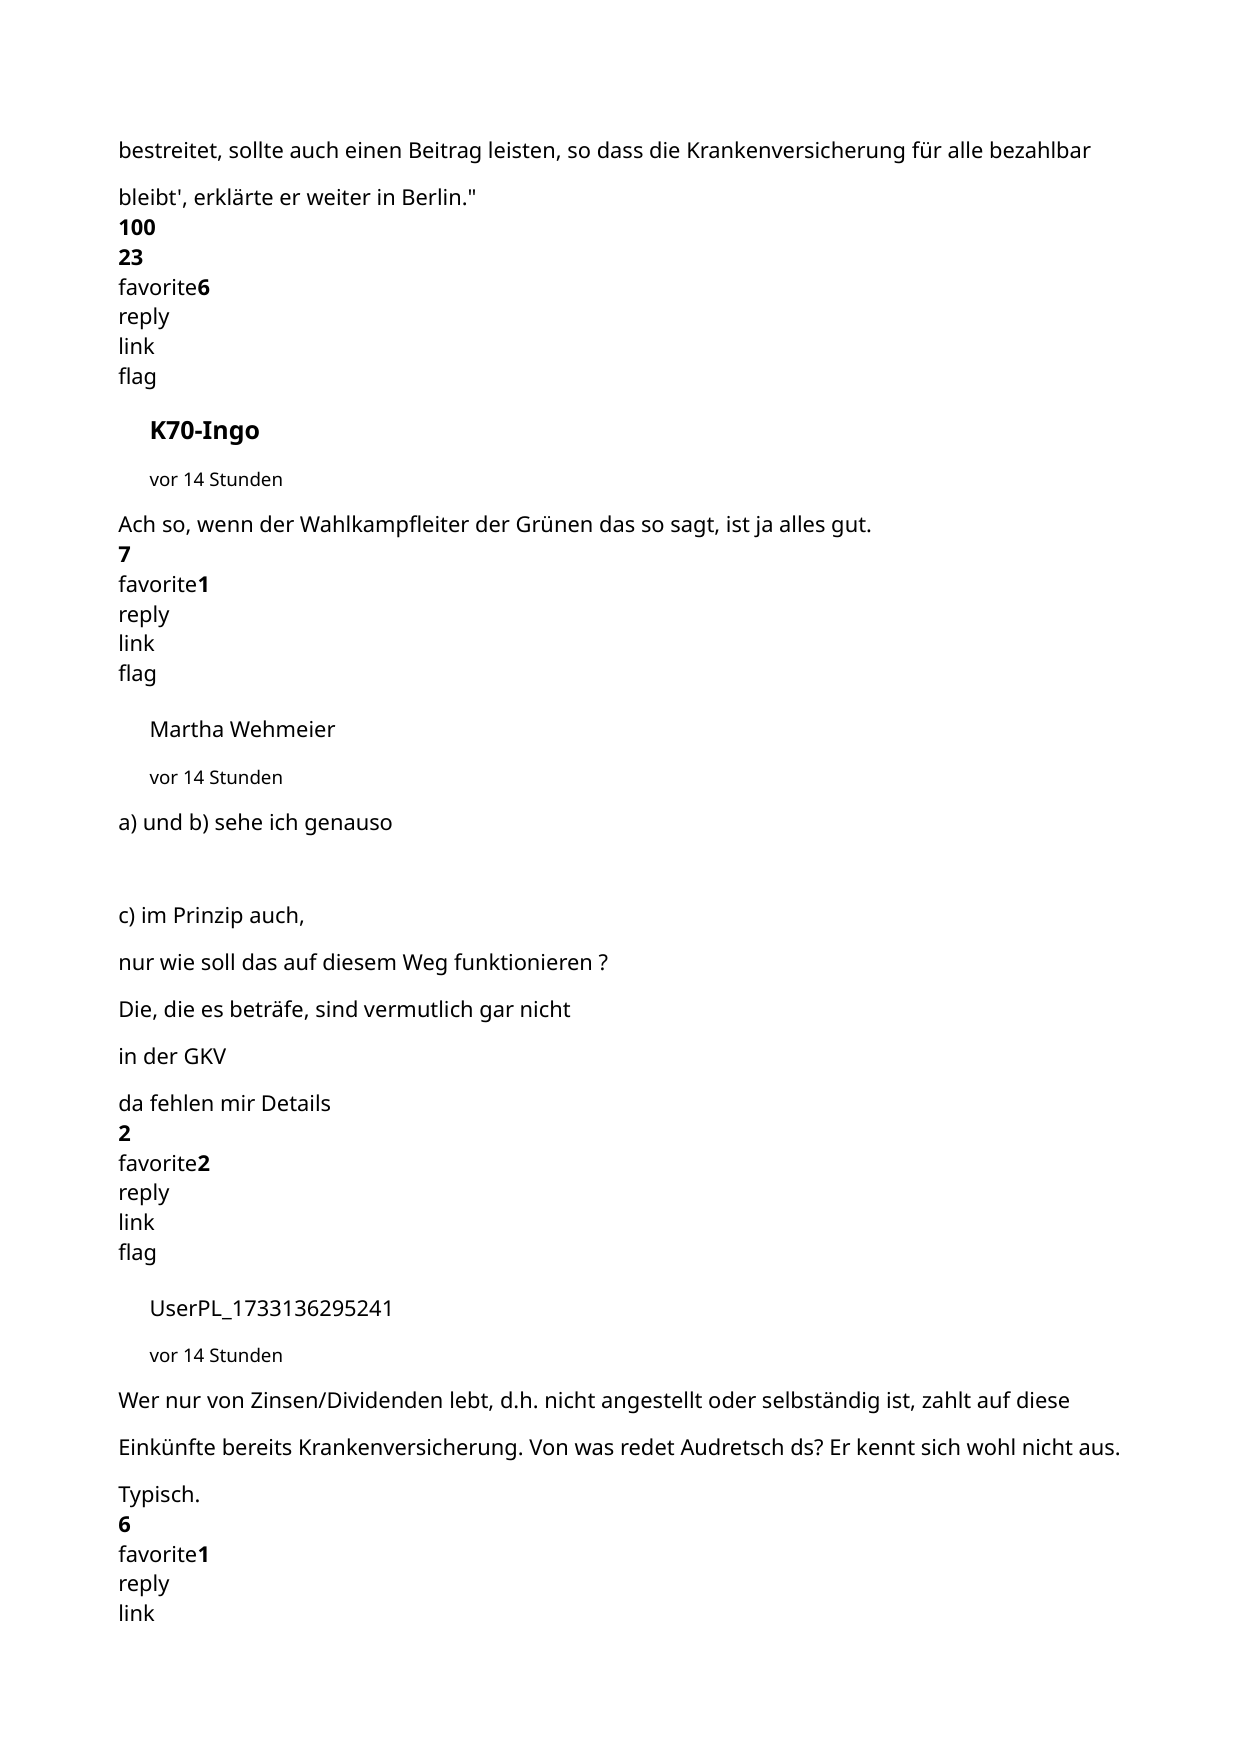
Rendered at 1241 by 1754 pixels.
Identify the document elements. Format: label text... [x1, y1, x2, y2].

text reply [118, 301, 1122, 331]
text favorite2 [118, 1147, 1122, 1177]
text reply [118, 1568, 1122, 1598]
text Ach so, wenn der Wahlkampfleiter der Grünen das so sagt, ist ja alles gut. [118, 492, 1122, 539]
text Wer nur von Zinsen/Dividenden lebt, d.h. nicht angestellt oder selbständig ist, zahlt auf diese Einkünfte bereits Krankenversicherung. Von was redet Audretsch ds? Er kennt sich wohl nicht aus. Typisch. [118, 1368, 1122, 1509]
text a) und b) sehe ich genauso c) im Prinzip auch, nur wie soll das auf diesem Weg funktionieren ? Die, die es beträfe, sind vermutlich gar nicht in der GKV da fehlen mir Details [118, 789, 1122, 1118]
text favorite6 [118, 271, 1122, 301]
text flag [118, 658, 1122, 688]
text favorite1 [118, 1539, 1122, 1568]
text link [118, 331, 1122, 361]
text vor 14 Stunden [149, 760, 1122, 789]
text 6 [118, 1509, 1122, 1539]
text 100 [118, 212, 1122, 242]
text bestreitet, sollte auch einen Beitrag leisten, so dass die Krankenversicherung für alle bezahlbar bleibt', erklärte er weiter in Berlin." [118, 118, 1122, 212]
text 2 [118, 1118, 1122, 1147]
text vor 14 Stunden [149, 1338, 1122, 1368]
text favorite1 [118, 569, 1122, 599]
text flag [118, 361, 1122, 391]
text vor 14 Stunden [149, 462, 1122, 492]
text 7 [118, 539, 1122, 569]
text K70-Ingo [149, 406, 1114, 447]
text flag [118, 1237, 1122, 1267]
text 23 [118, 242, 1122, 271]
text link [118, 628, 1122, 658]
text reply [118, 1177, 1122, 1207]
text link [118, 1207, 1122, 1237]
text link [118, 1598, 1122, 1628]
text Martha Wehmeier [149, 704, 1114, 744]
text reply [118, 599, 1122, 628]
text UserPL_1733136295241 [149, 1282, 1114, 1323]
